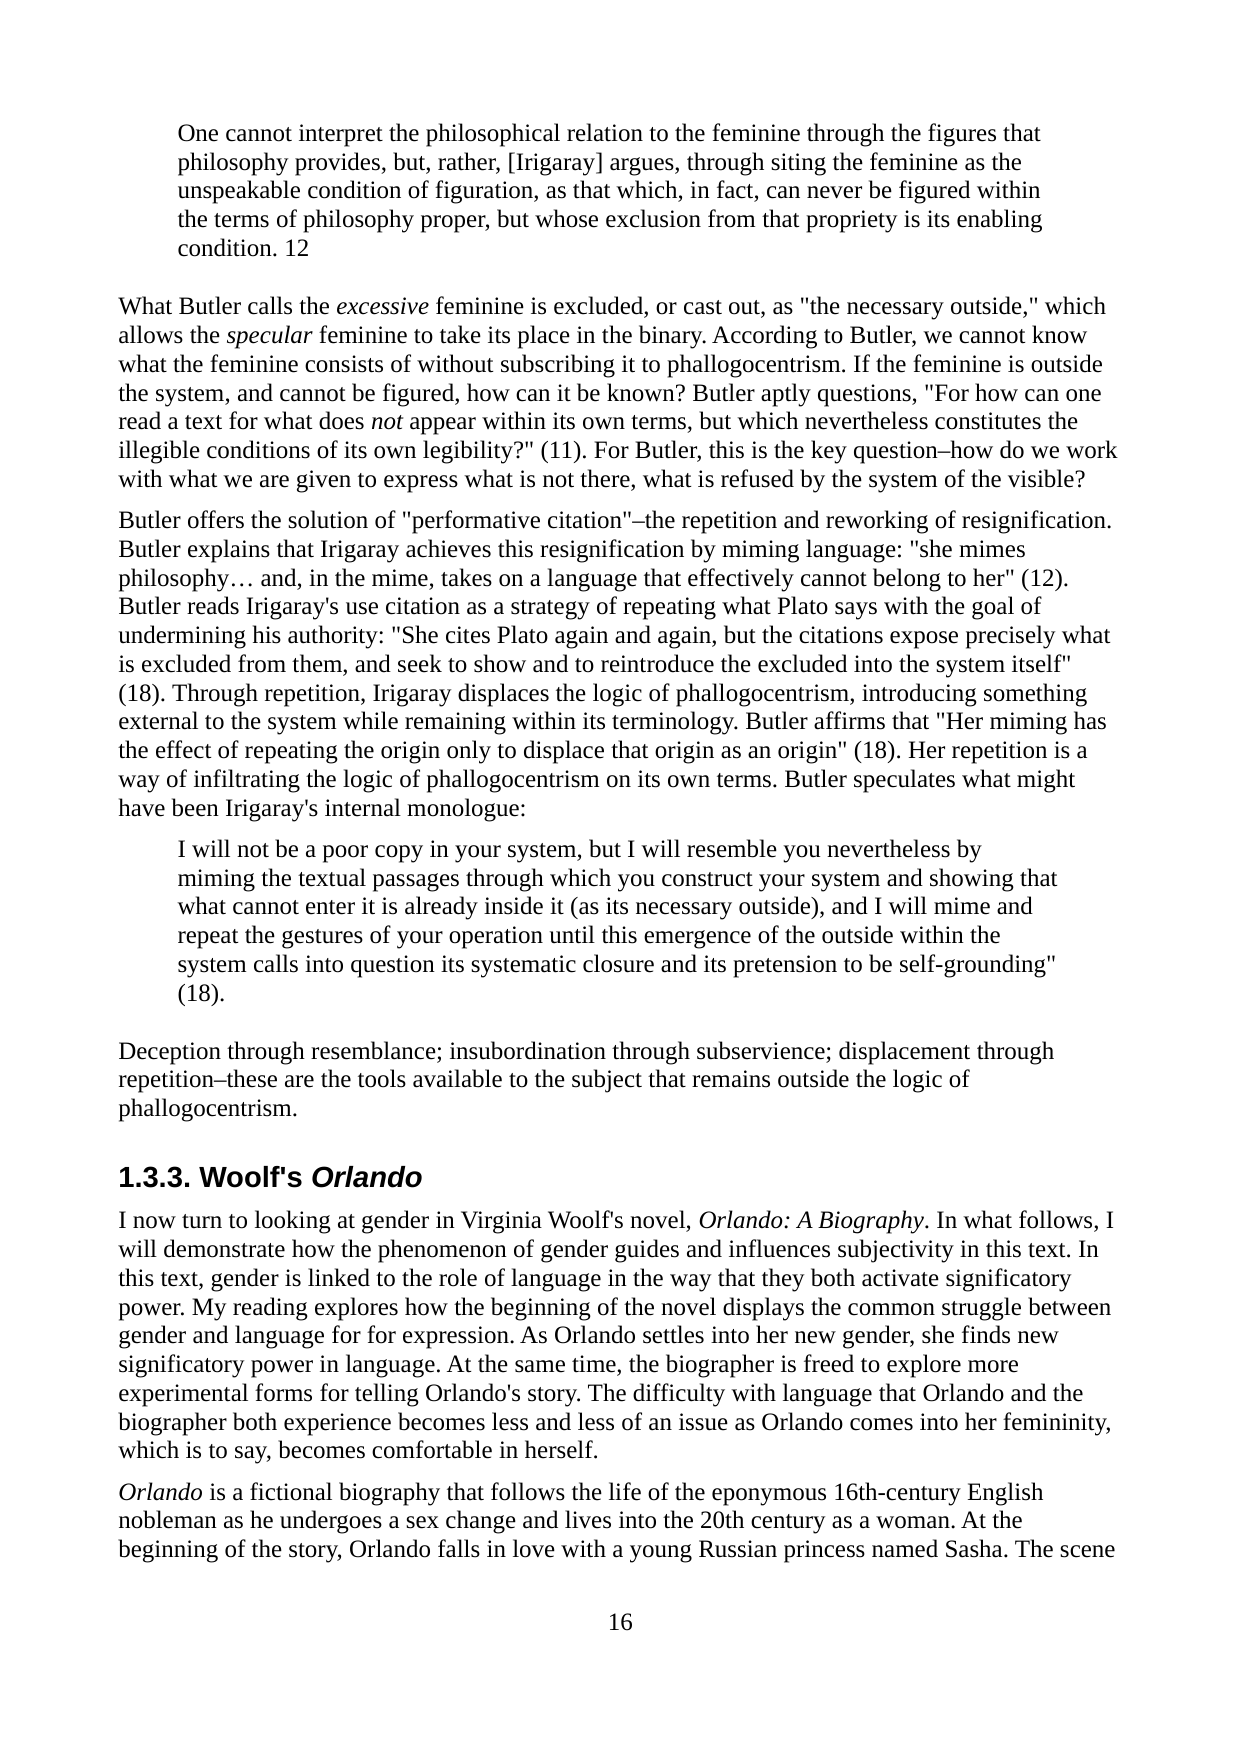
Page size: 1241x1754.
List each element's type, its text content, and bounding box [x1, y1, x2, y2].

text I now turn to looking at gender in Virginia Woolf's novel, Orlando: A Biography. In what follows, I will demonstrate how the phenomenon of gender guides and influences subjectivity in this text. In this text, gender is linked to the role of language in the way that they both activate significatory power. My reading explores how the beginning of the novel displays the common struggle between gender and language for for expression. As Orlando settles into her new gender, she finds new significatory power in language. At the same time, the biographer is freed to explore more experimental forms for telling Orlando's story. The difficulty with language that Orlando and the biographer both experience becomes less and less of an issue as Orlando comes into her femininity, which is to say, becomes comfortable in herself. [118, 1206, 1122, 1464]
text I will not be a poor copy in your system, but I will resemble you nevertheless by miming the textual passages through which you construct your system and showing that what cannot enter it is already inside it (as its necessary outside), and I will mime and repeat the gestures of your operation until this emergence of the outside within the system calls into question its systematic closure and its pretension to be self-grounding" (18). [177, 834, 1063, 1006]
text Orlando is a fictional biography that follows the life of the eponymous 16th-century English nobleman as he undergoes a sex change and lives into the 20th century as a woman. At the beginning of the story, Orlando falls in love with a young Russian princess named Sasha. The scene [118, 1477, 1122, 1563]
subtitle Woolf's Orlando [118, 1159, 1122, 1193]
text One cannot interpret the philosophical relation to the feminine through the figures that philosophy provides, but, rather, [Irigaray] argues, through siting the feminine as the unspeakable condition of figuration, as that which, in fact, can never be figured within the terms of philosophy proper, but whose exclusion from that propriety is its enabling condition. 12 [177, 118, 1063, 262]
text Butler offers the solution of "performative citation"–the repetition and reworking of resignification. Butler explains that Irigaray achieves this resignification by miming language: "she mimes philosophy… and, in the mime, takes on a language that effectively cannot belong to her" (12). Butler reads Irigaray's use citation as a strategy of repeating what Plato says with the goal of undermining his authority: "She cites Plato again and again, but the citations expose precisely what is excluded from them, and seek to show and to reintroduce the excluded into the system itself" (18). Through repetition, Irigaray displaces the logic of phallogocentrism, introducing something external to the system while remaining within its terminology. Butler affirms that "Her miming has the effect of repeating the origin only to displace that origin as an origin" (18). Her repetition is a way of infiltrating the logic of phallogocentrism on its own terms. Butler speculates what might have been Irigaray's internal monologue: [118, 505, 1122, 821]
text What Butler calls the excessive feminine is excluded, or cast out, as "the necessary outside," which allows the specular feminine to take its place in the binary. According to Butler, we cannot know what the feminine consists of without subscribing it to phallogocentrism. If the feminine is outside the system, and cannot be figured, how can it be known? Butler aptly questions, "For how can one read a text for what does not appear within its own terms, but which nevertheless constitutes the illegible conditions of its own legibility?" (11). For Butler, this is the key question–how do we work with what we are given to express what is not there, what is refused by the system of the visible? [118, 291, 1122, 493]
text Deception through resemblance; insubordination through subservience; displacement through repetition–these are the tools available to the subject that remains outside the logic of phallogocentrism. [118, 1036, 1122, 1122]
